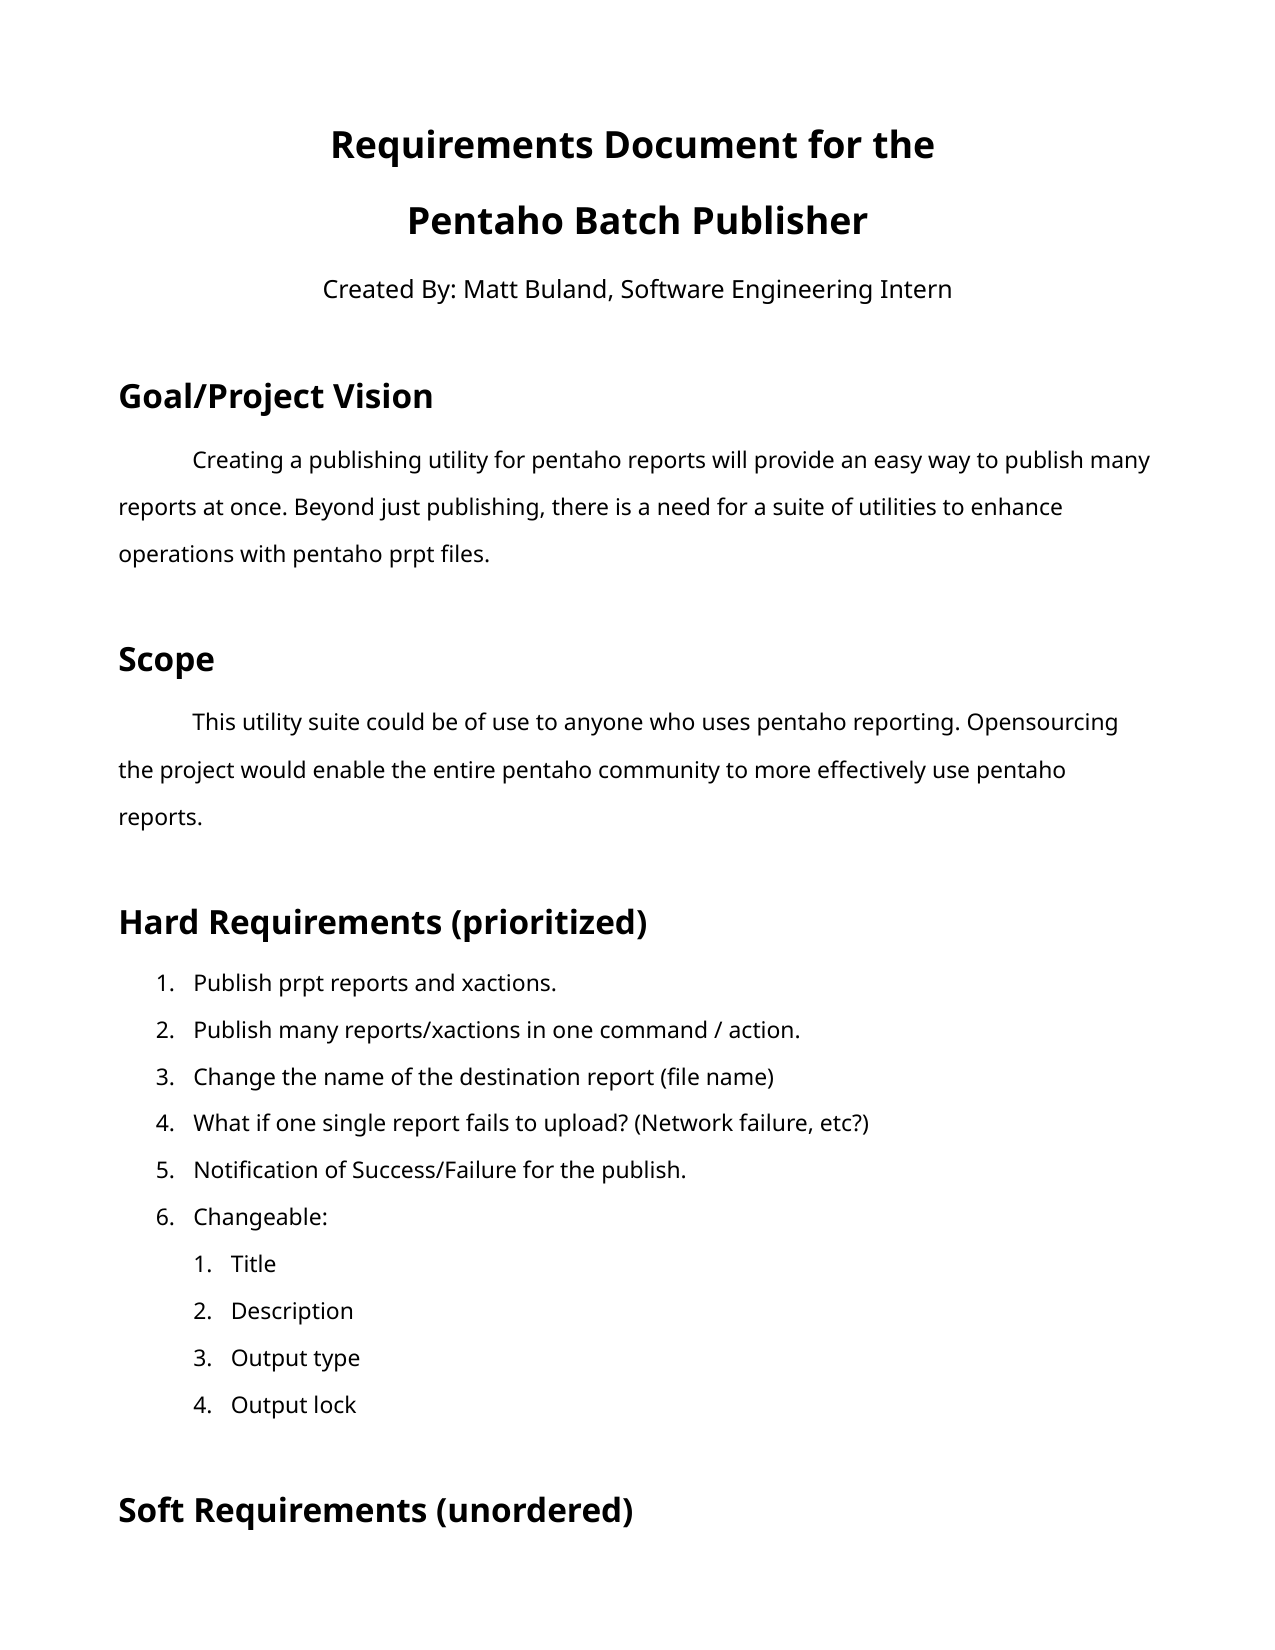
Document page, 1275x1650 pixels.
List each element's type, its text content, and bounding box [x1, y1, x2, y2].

list Output lock [193, 1388, 1157, 1420]
text Created By: Matt Buland, Software Engineering Intern [118, 271, 1157, 305]
text Goal/Project Vision [118, 373, 1157, 419]
text Pentaho Batch Publisher [118, 195, 1157, 246]
text Creating a publishing utility for pentaho reports will provide an easy way to publish many reports at once. Beyond just publishing, there is a need for a suite of utilities to enhance operations with pentaho prpt files. [118, 441, 1157, 569]
text Soft Requirements (unordered) [118, 1486, 1157, 1532]
list Publish many reports/xactions in one command / action. [156, 1013, 1157, 1045]
list Title [193, 1248, 1157, 1279]
text Scope [118, 636, 1157, 681]
list Description [193, 1295, 1157, 1326]
list Publish prpt reports and xactions. [156, 967, 1157, 998]
list Change the name of the destination report (file name) [156, 1060, 1157, 1092]
list Changeable: [156, 1201, 1157, 1232]
text Requirements Document for the [118, 118, 1157, 169]
list Output type [193, 1342, 1157, 1373]
text Hard Requirements (prioritized) [118, 898, 1157, 944]
list What if one single report fails to upload? (Network failure, etc?) [156, 1107, 1157, 1138]
text This utility suite could be of use to anyone who uses pentaho reporting. Opensourcing the project would enable the entire pentaho community to more effectively use pentaho reports. [118, 704, 1157, 832]
list Notification of Success/Failure for the publish. [156, 1154, 1157, 1185]
